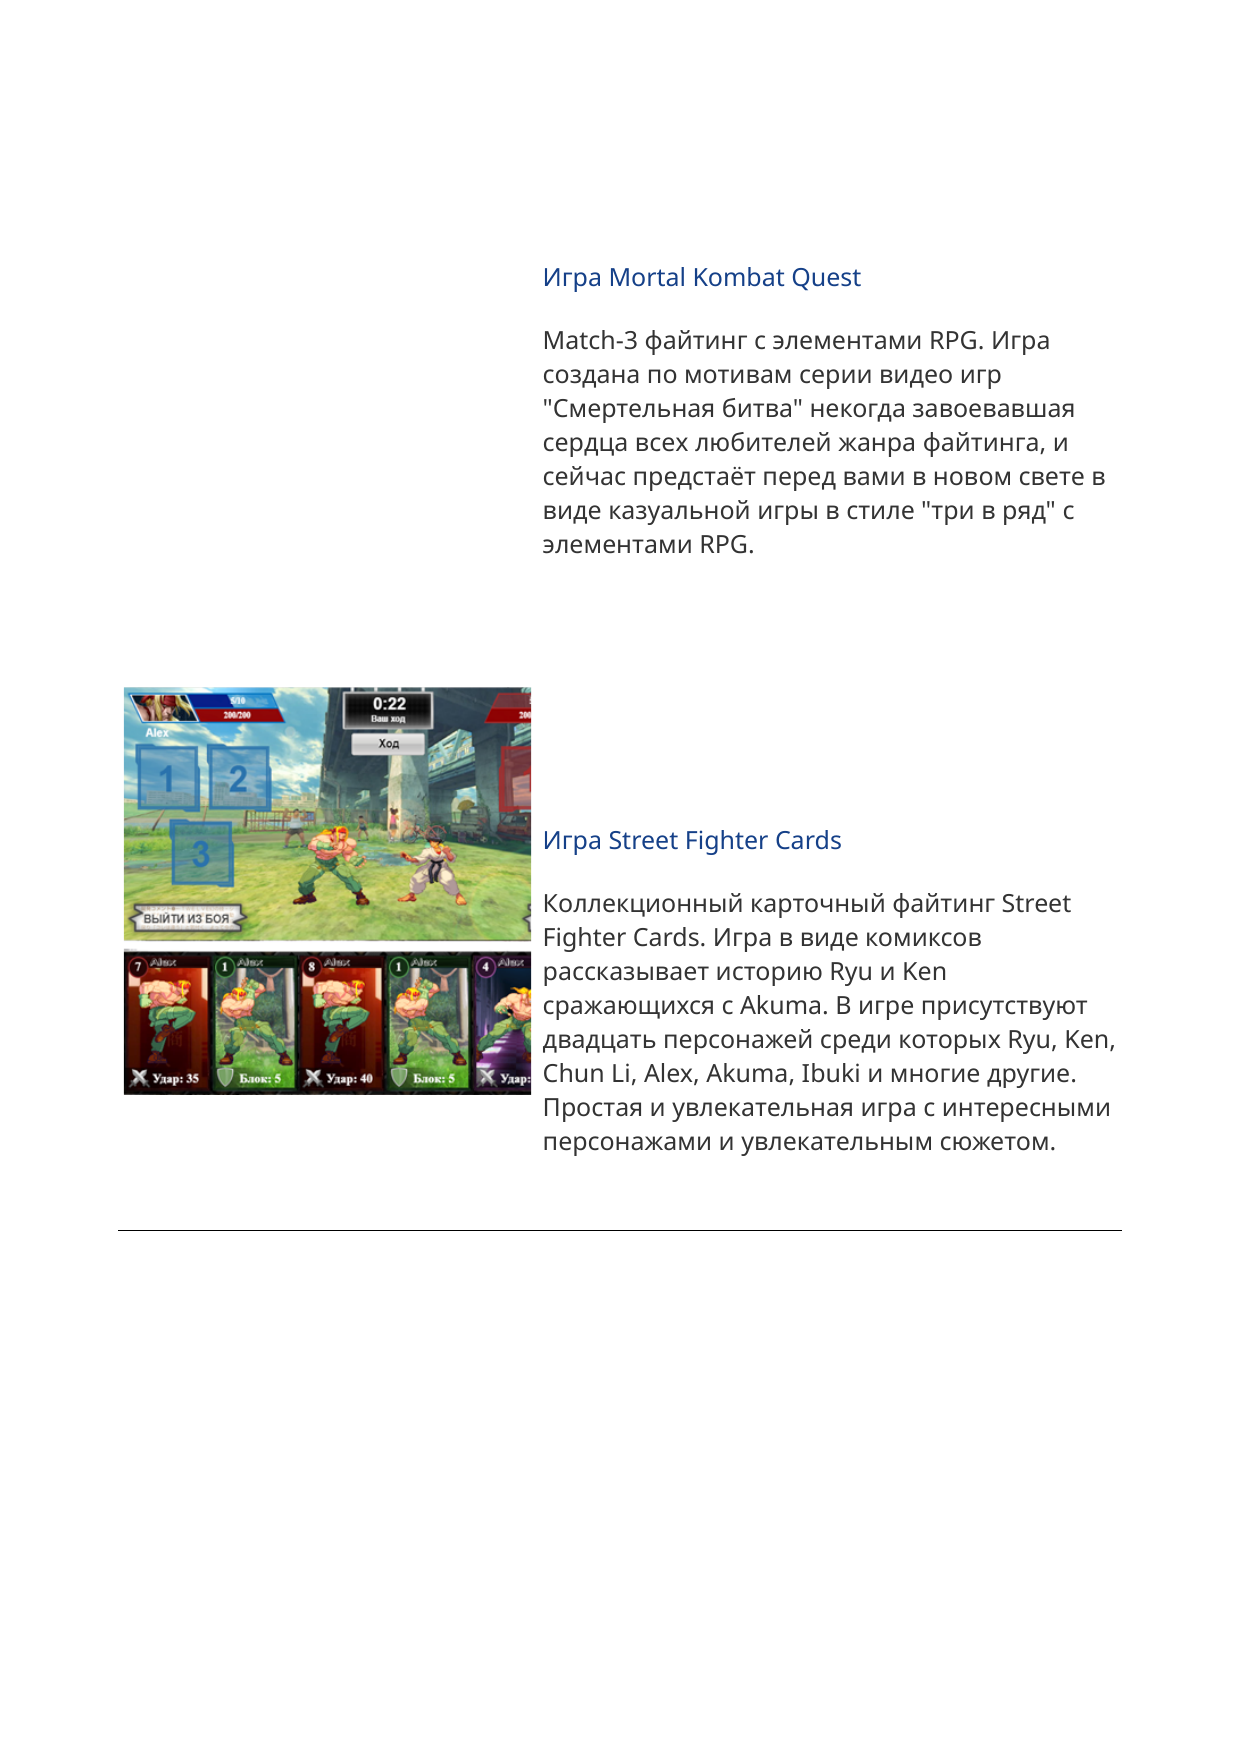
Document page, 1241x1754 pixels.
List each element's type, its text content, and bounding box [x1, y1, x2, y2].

table_cell Игра Mortal Kombat Quest Match-3 файтинг с элементами RPG. Игра создана по мотивам серии видео игр "Смертельная битва" некогда завоевавшая сердца всех любителей жанра файтинга, и сейчас предстаёт перед вами в новом свете в виде казуальной игры в стиле "три в ряд" с элементами RPG. [537, 118, 1123, 681]
picture [123, 687, 532, 1095]
table_cell Игра Street Fighter Cards Коллекционный карточный файтинг Street Fighter Cards. Игра в виде комиксов рассказывает историю Ryu и Ken сражающихся с Akuma. В игре присутствуют двадцать персонажей среди которых Ryu, Ken, Chun Li, Alex, Akuma, Ibuki и многие другие. Простая и увлекательная игра с интересными персонажами и увлекательным сюжетом. [537, 681, 1123, 1193]
table_cell [118, 681, 537, 1193]
table_cell [118, 118, 537, 681]
